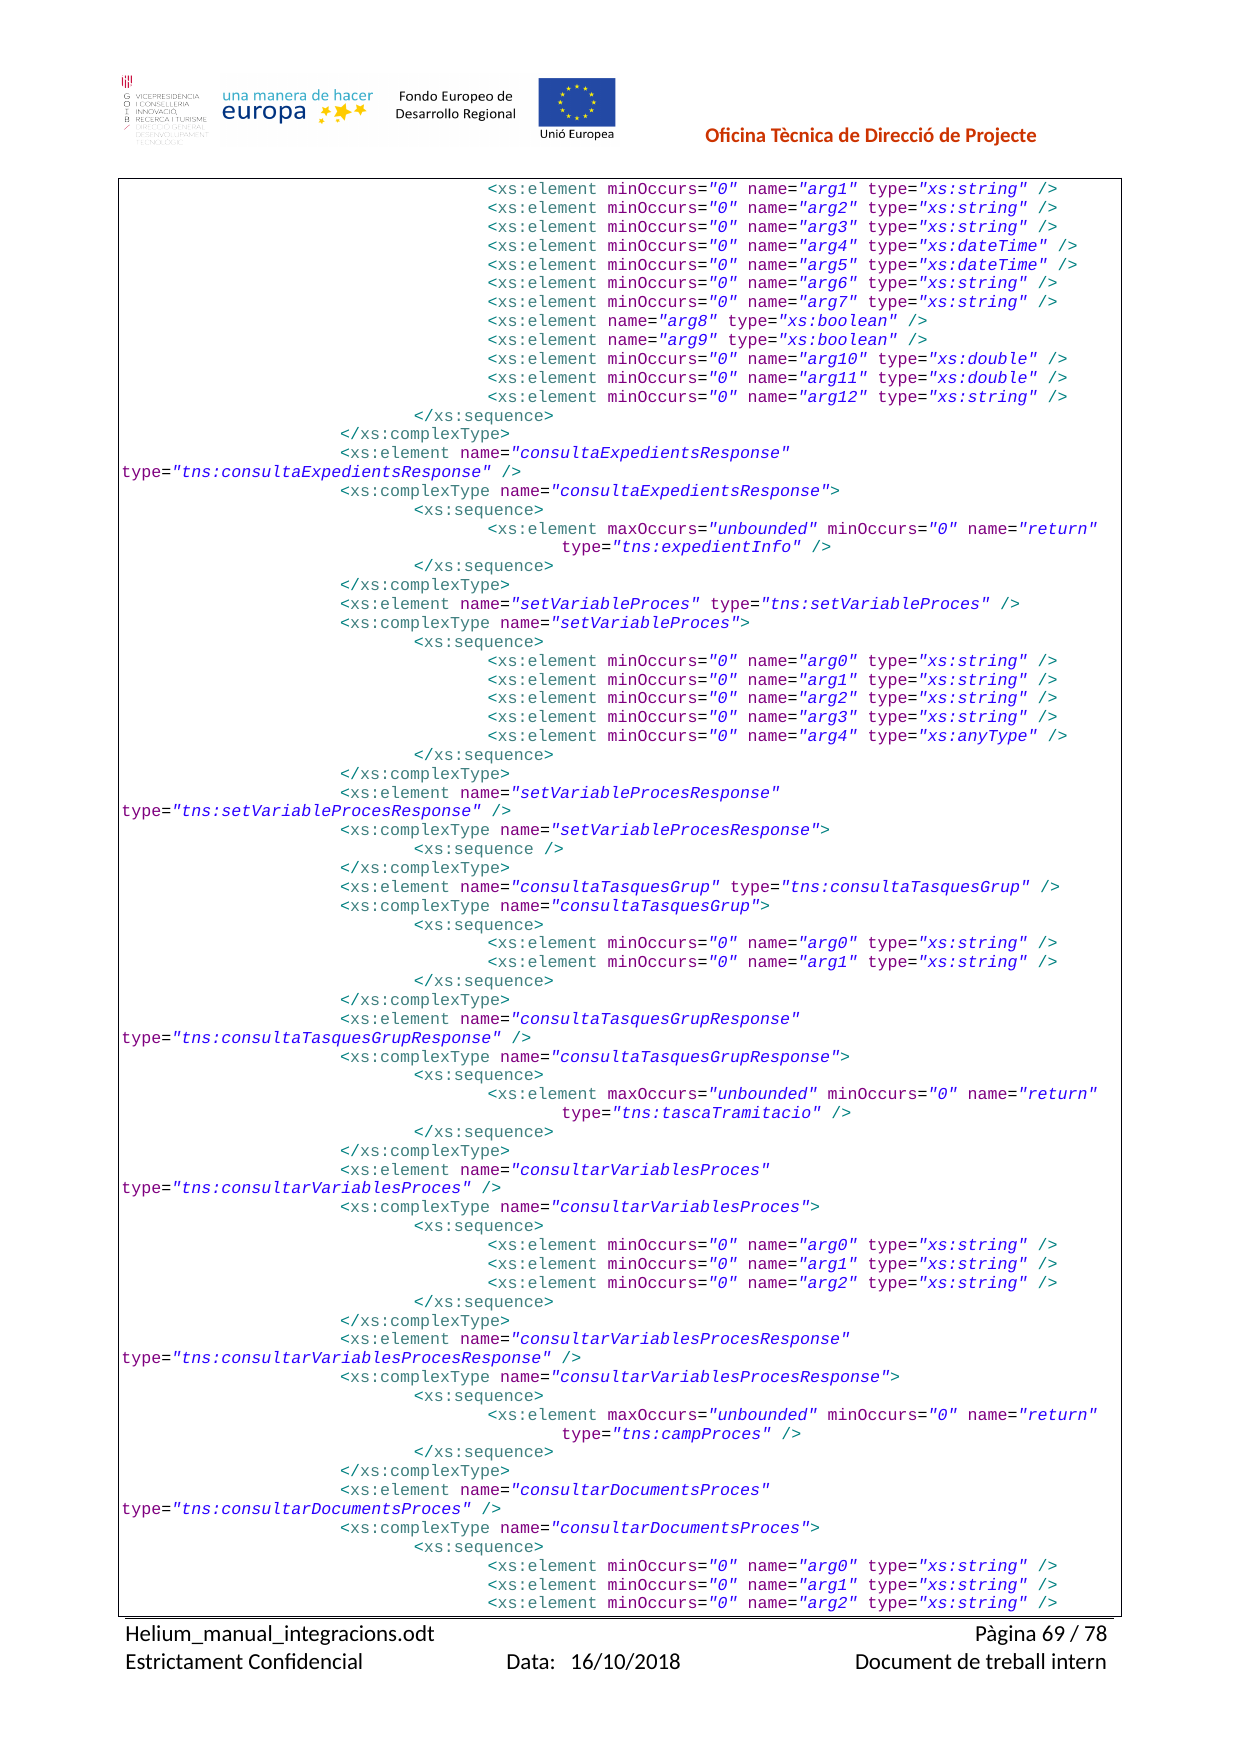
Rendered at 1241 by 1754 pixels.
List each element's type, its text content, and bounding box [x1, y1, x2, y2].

text <xs:complexType name="consultarVariablesProces"> [119, 1196, 1121, 1215]
text <xs:element name="consultaExpedientsResponse" type="tns:consultaExpedientsResponse" /> [119, 442, 1121, 479]
text <xs:complexType name="setVariableProces"> [119, 611, 1121, 630]
text <xs:complexType name="consultaTasquesGrup"> [119, 894, 1121, 913]
text type="tns:tascaTramitacio" /> [119, 1102, 1121, 1120]
text <xs:element minOccurs="0" name="arg1" type="xs:string" /> [119, 668, 1121, 687]
text <xs:element name="setVariableProcesResponse" type="tns:setVariableProcesResponse" /> [119, 781, 1121, 819]
text <xs:element minOccurs="0" name="arg1" type="xs:string" /> [119, 951, 1121, 969]
text <xs:element minOccurs="0" name="arg4" type="xs:dateTime" /> [119, 234, 1121, 253]
text <xs:element name="arg9" type="xs:boolean" /> [119, 328, 1121, 347]
text <xs:element minOccurs="0" name="arg1" type="xs:string" /> [119, 179, 1121, 197]
text <xs:element maxOccurs="unbounded" minOccurs="0" name="return" [119, 1403, 1121, 1422]
picture [118, 73, 213, 147]
text <xs:element minOccurs="0" name="arg10" type="xs:double" /> [119, 347, 1121, 366]
text <xs:element name="consultarVariablesProcesResponse" type="tns:consultarVariablesProcesResponse" /> [119, 1328, 1121, 1366]
text <xs:sequence> [119, 498, 1121, 517]
text <xs:sequence> [119, 913, 1121, 932]
text <xs:sequence> [119, 1215, 1121, 1233]
text </xs:complexType> [119, 423, 1121, 442]
text <xs:element name="arg8" type="xs:boolean" /> [119, 310, 1121, 328]
text </xs:complexType> [119, 988, 1121, 1007]
text <xs:element minOccurs="0" name="arg0" type="xs:string" /> [119, 1554, 1121, 1573]
text <xs:element maxOccurs="unbounded" minOccurs="0" name="return" [119, 1083, 1121, 1102]
text <xs:complexType name="consultarVariablesProcesResponse"> [119, 1366, 1121, 1384]
text <xs:element name="consultaTasquesGrupResponse" type="tns:consultaTasquesGrupResponse" /> [119, 1007, 1121, 1045]
text <xs:element minOccurs="0" name="arg0" type="xs:string" /> [119, 1233, 1121, 1252]
text </xs:complexType> [119, 574, 1121, 592]
text <xs:element minOccurs="0" name="arg2" type="xs:string" /> [119, 687, 1121, 706]
text <xs:element minOccurs="0" name="arg2" type="xs:string" /> [119, 1592, 1121, 1616]
text <xs:complexType name="consultaExpedientsResponse"> [119, 479, 1121, 498]
text </xs:sequence> [119, 969, 1121, 988]
text <xs:element minOccurs="0" name="arg0" type="xs:string" /> [119, 649, 1121, 668]
text <xs:element minOccurs="0" name="arg6" type="xs:string" /> [119, 272, 1121, 291]
text </xs:complexType> [119, 856, 1121, 875]
text <xs:sequence> [119, 1064, 1121, 1083]
text </xs:sequence> [119, 743, 1121, 762]
text </xs:complexType> [119, 762, 1121, 781]
text </xs:complexType> [119, 1460, 1121, 1479]
text <xs:element minOccurs="0" name="arg3" type="xs:string" /> [119, 215, 1121, 234]
text </xs:complexType> [119, 1139, 1121, 1158]
text <xs:element minOccurs="0" name="arg0" type="xs:string" /> [119, 932, 1121, 951]
text </xs:sequence> [119, 1290, 1121, 1309]
text <xs:complexType name="setVariableProcesResponse"> [119, 819, 1121, 838]
text </xs:sequence> [119, 404, 1121, 423]
text <xs:element name="setVariableProces" type="tns:setVariableProces" /> [119, 592, 1121, 611]
text <xs:element minOccurs="0" name="arg4" type="xs:anyType" /> [119, 724, 1121, 743]
text <xs:element minOccurs="0" name="arg11" type="xs:double" /> [119, 366, 1121, 385]
text <xs:element maxOccurs="unbounded" minOccurs="0" name="return" [119, 517, 1121, 536]
text <xs:element minOccurs="0" name="arg5" type="xs:dateTime" /> [119, 253, 1121, 272]
text <xs:sequence> [119, 630, 1121, 649]
text <xs:element minOccurs="0" name="arg12" type="xs:string" /> [119, 385, 1121, 404]
text <xs:element minOccurs="0" name="arg7" type="xs:string" /> [119, 291, 1121, 310]
text <xs:sequence> [119, 1384, 1121, 1403]
text </xs:sequence> [119, 1120, 1121, 1139]
text <xs:complexType name="consultarDocumentsProces"> [119, 1516, 1121, 1535]
text type="tns:campProces" /> [119, 1422, 1121, 1441]
text <xs:element minOccurs="0" name="arg3" type="xs:string" /> [119, 706, 1121, 724]
text type="tns:expedientInfo" /> [119, 536, 1121, 555]
text <xs:element minOccurs="0" name="arg1" type="xs:string" /> [119, 1573, 1121, 1592]
text <xs:element name="consultarDocumentsProces" type="tns:consultarDocumentsProces" /> [119, 1479, 1121, 1516]
text <xs:element name="consultarVariablesProces" type="tns:consultarVariablesProces" /> [119, 1158, 1121, 1196]
text <xs:sequence> [119, 1535, 1121, 1554]
text <xs:element minOccurs="0" name="arg1" type="xs:string" /> [119, 1252, 1121, 1271]
picture [219, 73, 621, 147]
text </xs:sequence> [119, 1441, 1121, 1460]
text <xs:element minOccurs="0" name="arg2" type="xs:string" /> [119, 1271, 1121, 1290]
text </xs:complexType> [119, 1309, 1121, 1328]
text <xs:element minOccurs="0" name="arg2" type="xs:string" /> [119, 197, 1121, 215]
text <xs:sequence /> [119, 838, 1121, 856]
text </xs:sequence> [119, 555, 1121, 574]
text <xs:element name="consultaTasquesGrup" type="tns:consultaTasquesGrup" /> [119, 875, 1121, 894]
text <xs:complexType name="consultaTasquesGrupResponse"> [119, 1045, 1121, 1064]
